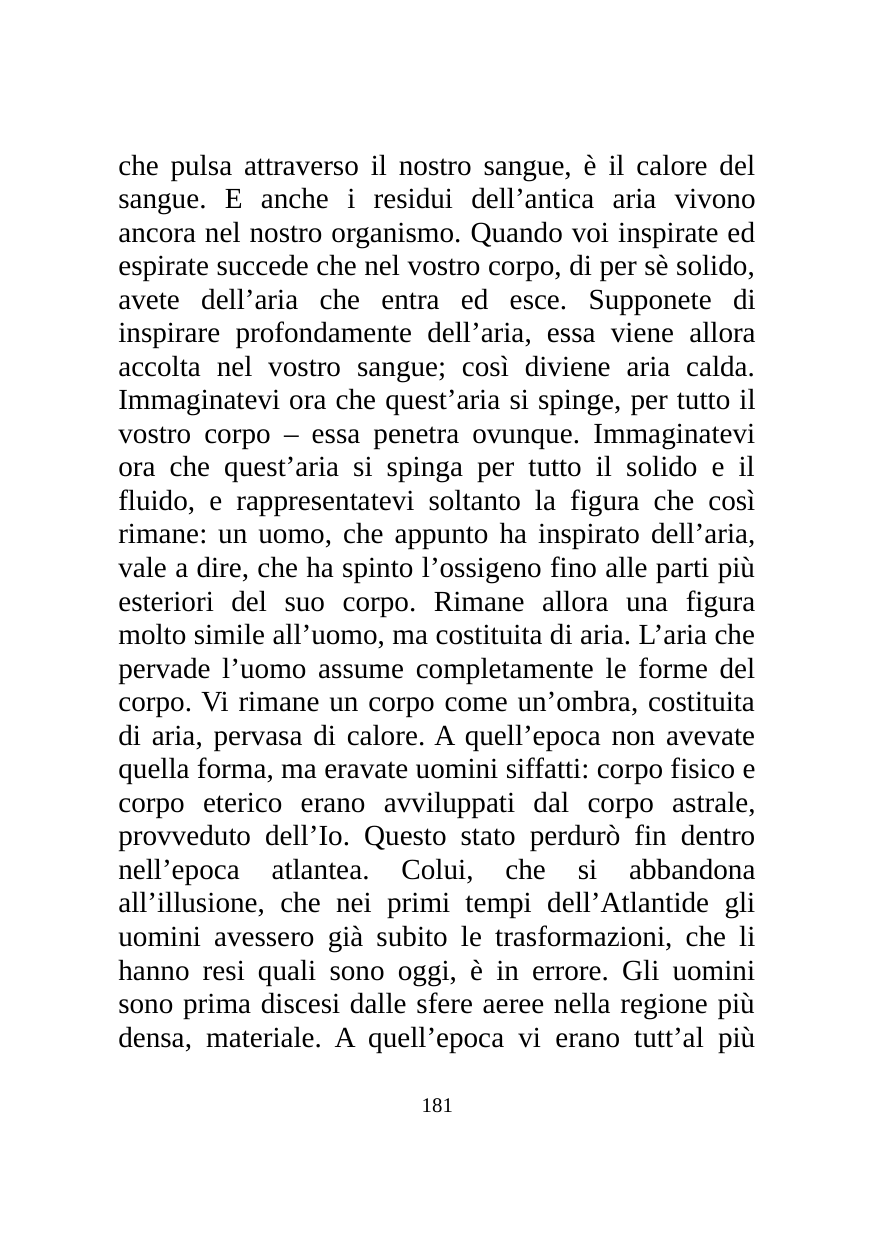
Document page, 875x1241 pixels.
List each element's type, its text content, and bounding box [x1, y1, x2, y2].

text che pulsa attraverso il nostro sangue, è il calore del sangue. E anche i residui dell’antica aria vivono ancora nel nostro organismo. Quando voi inspirate ed espirate succede che nel vostro corpo, di per sè solido, avete dell’aria che entra ed esce. Supponete di inspirare profondamente dell’aria, essa viene allora accolta nel vostro sangue; così diviene aria calda. Immaginatevi ora che quest’aria si spinge, per tutto il vostro corpo – essa penetra ovunque. Immaginatevi ora che quest’aria si spinga per tutto il solido e il fluido, e rappresentatevi soltanto la figura che così rimane: un uomo, che appunto ha inspirato dell’aria, vale a dire, che ha spinto l’ossigeno fino alle parti più esteriori del suo corpo. Rimane allora una figura molto simile all’uomo, ma costituita di aria. L’aria che pervade l’uomo assume completamente le forme del corpo. Vi rimane un corpo come un’ombra, costituita di aria, pervasa di calore. A quell’epoca non avevate quella forma, ma eravate uomini siffatti: corpo fisico e corpo eterico erano avviluppati dal corpo astrale, provveduto dell’Io. Questo stato perdurò fin dentro nell’epoca atlantea. Colui, che si abbandona all’illusione, che nei primi tempi dell’Atlantide gli uomini avessero già subito le trasformazioni, che li hanno resi quali sono oggi, è in errore. Gli uomini sono prima discesi dalle sfere aeree nella regione più densa, materiale. A quell’epoca vi erano tutt’al più [118, 148, 756, 1053]
